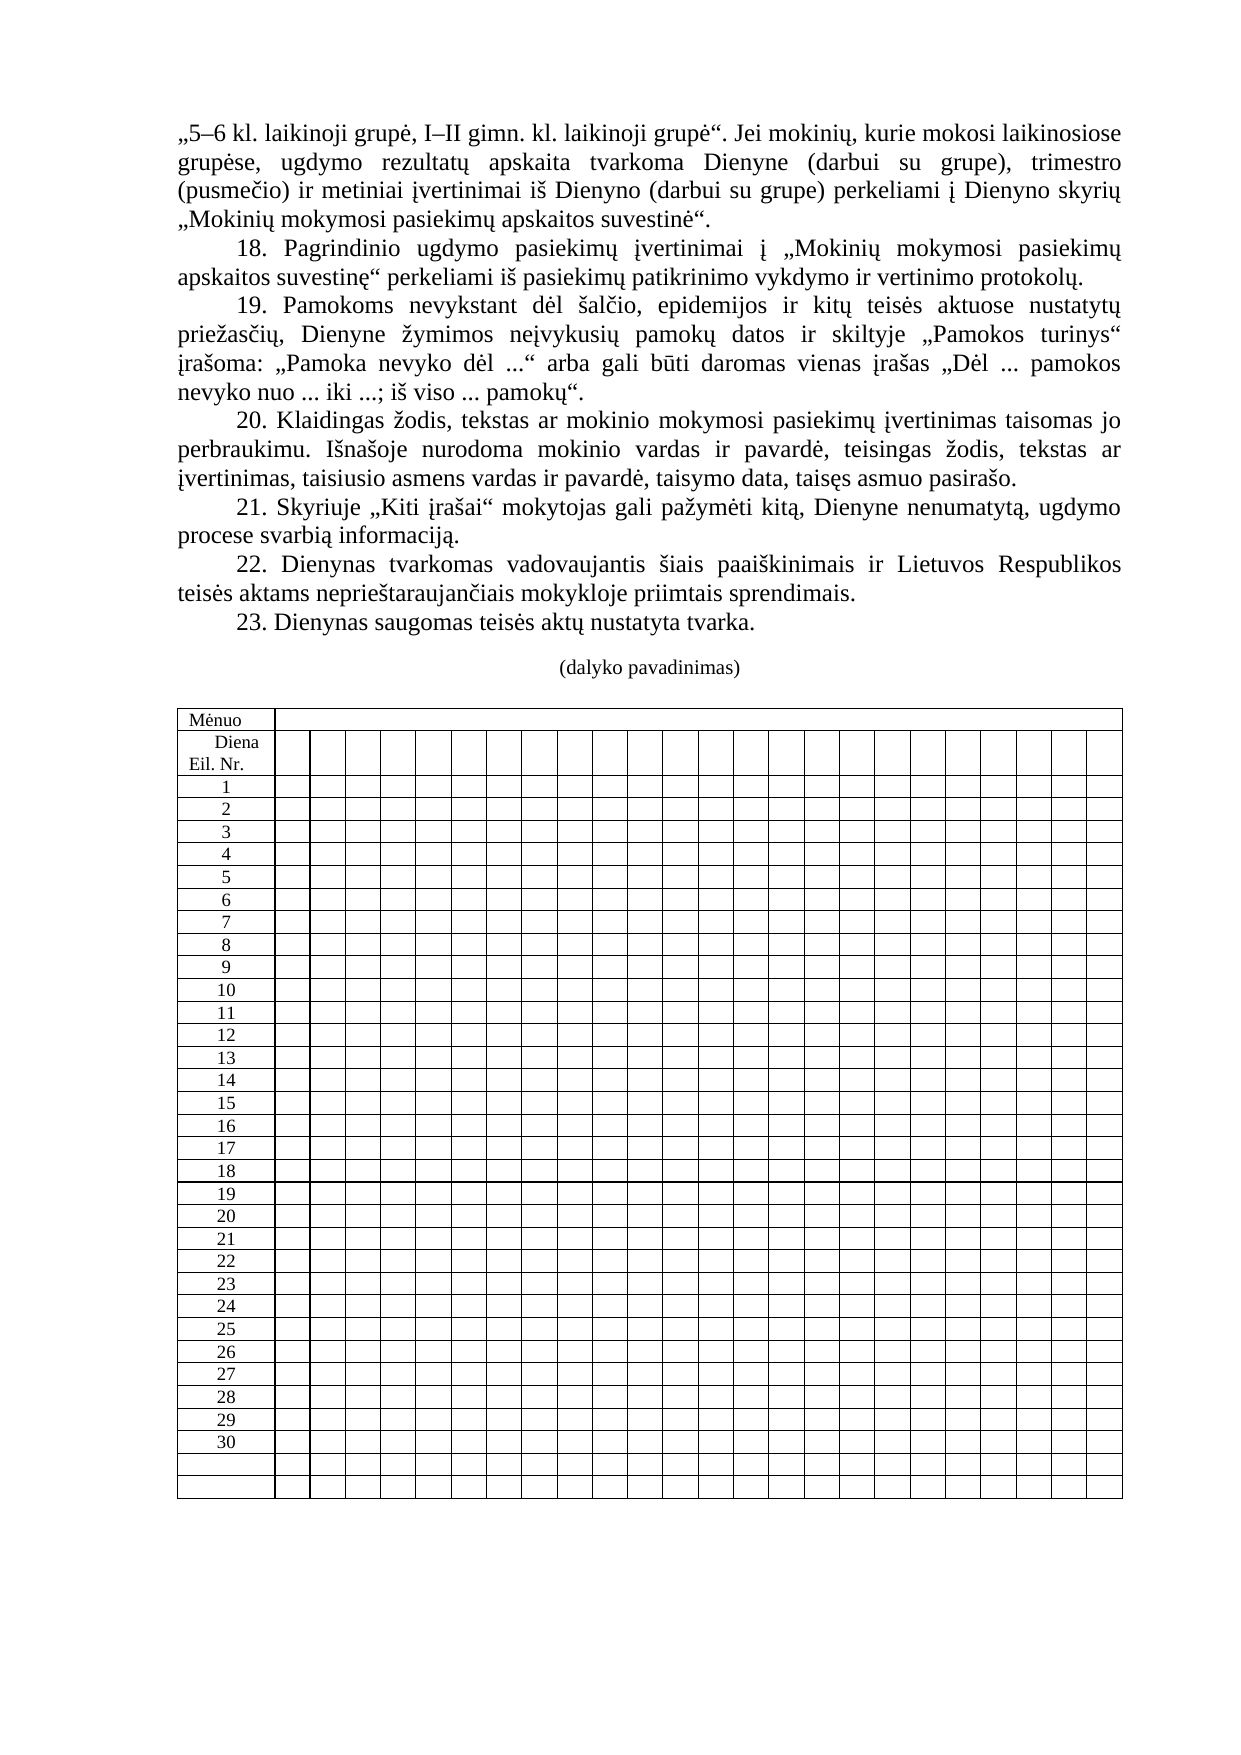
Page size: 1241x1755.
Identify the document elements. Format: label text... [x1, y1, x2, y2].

table_cell [911, 1047, 945, 1068]
table_cell [311, 776, 345, 797]
table_cell [981, 1341, 1016, 1362]
table_cell [946, 1228, 980, 1249]
table_cell [1052, 776, 1086, 797]
table_cell [1087, 731, 1122, 774]
table_cell [522, 1295, 557, 1317]
table_cell [346, 821, 380, 842]
table_cell [558, 1454, 592, 1475]
table_cell [699, 1047, 733, 1068]
table_cell [805, 821, 839, 842]
table_cell [699, 798, 733, 820]
table_cell [346, 1250, 380, 1272]
table_cell [946, 1386, 980, 1407]
table_cell [522, 934, 557, 955]
table_cell [593, 866, 627, 887]
table_cell [416, 843, 451, 865]
table_cell [522, 1431, 557, 1453]
table_cell [381, 1341, 415, 1362]
table_cell [381, 1160, 415, 1181]
table_cell [381, 934, 415, 955]
table_cell 20 [178, 1205, 274, 1227]
table_cell [593, 979, 627, 1001]
table_cell [452, 956, 486, 978]
table_cell [1052, 1205, 1086, 1227]
table_cell [522, 1363, 557, 1385]
table_cell [593, 1431, 627, 1453]
table_cell [346, 1273, 380, 1294]
table_cell [276, 776, 309, 797]
table_cell [699, 1295, 733, 1317]
table_cell [769, 1228, 804, 1249]
table_cell [805, 1363, 839, 1385]
table_cell [981, 731, 1016, 774]
table_cell [628, 731, 662, 774]
table_cell [311, 1363, 345, 1385]
table_cell [1017, 956, 1051, 978]
table_cell [276, 1295, 309, 1317]
table_cell [1087, 1137, 1122, 1159]
table_cell [311, 1454, 345, 1475]
table_cell [911, 1409, 945, 1430]
table_cell [628, 979, 662, 1001]
table_cell [1017, 1318, 1051, 1339]
table_cell [805, 776, 839, 797]
table_cell [699, 1069, 733, 1091]
table_cell [628, 1386, 662, 1407]
table_cell [946, 866, 980, 887]
table_cell [416, 911, 451, 933]
table_cell [311, 1318, 345, 1339]
table_cell [911, 956, 945, 978]
table_cell [946, 1318, 980, 1339]
table_cell [593, 1363, 627, 1385]
table_cell [628, 889, 662, 910]
table_cell [558, 1431, 592, 1453]
table_cell [452, 979, 486, 1001]
table_cell [769, 798, 804, 820]
table_cell [452, 1024, 486, 1046]
table_cell [734, 1318, 768, 1339]
table_cell [663, 1431, 698, 1453]
table_cell [522, 821, 557, 842]
table_cell [346, 776, 380, 797]
table_cell [840, 1137, 874, 1159]
table_cell [946, 889, 980, 910]
table_cell [875, 1205, 910, 1227]
table_cell [593, 1250, 627, 1272]
table_cell [276, 1341, 309, 1362]
table_cell [699, 866, 733, 887]
table_cell [663, 843, 698, 865]
table_cell [1017, 1295, 1051, 1317]
table_cell [734, 1024, 768, 1046]
table_cell [805, 1069, 839, 1091]
table_cell [734, 731, 768, 774]
table_cell [1017, 934, 1051, 955]
text „5–6 kl. laikinoji grupė, I–II gimn. kl. laikinoji grupė“. Jei mokinių, kurie mokosi laikinosiose grupėse, ugdymo rezultatų apskaita tvarkoma Dienyne (darbui su grupe), trimestro (pusmečio) ir metiniai įvertinimai iš Dienyno (darbui su grupe) perkeliami į Dienyno skyrių „Mokinių mokymosi pasiekimų apskaitos suvestinė“. [177, 118, 1122, 233]
table_cell [911, 1454, 945, 1475]
table_cell [276, 1069, 309, 1091]
table_cell [946, 843, 980, 865]
table_cell [699, 821, 733, 842]
table_cell [911, 798, 945, 820]
table_cell [981, 1183, 1016, 1204]
table_cell [1017, 1160, 1051, 1181]
table_cell [981, 776, 1016, 797]
table_cell [487, 1476, 521, 1498]
table_cell [1052, 1476, 1086, 1498]
table_cell [946, 956, 980, 978]
table_cell [734, 798, 768, 820]
table_cell [663, 798, 698, 820]
table_cell [840, 889, 874, 910]
table_cell [1087, 1386, 1122, 1407]
table_cell [981, 1228, 1016, 1249]
table_cell [487, 1160, 521, 1181]
table_cell [699, 1228, 733, 1249]
table_cell [1087, 1363, 1122, 1385]
table_cell [734, 866, 768, 887]
table_cell [875, 1386, 910, 1407]
table_cell [381, 1205, 415, 1227]
table_cell [911, 1318, 945, 1339]
table_cell [1087, 1024, 1122, 1046]
table_cell [276, 1363, 309, 1385]
table_cell [981, 1115, 1016, 1136]
table_cell [487, 1137, 521, 1159]
table_cell [452, 1250, 486, 1272]
table_cell [593, 889, 627, 910]
table_cell [416, 1183, 451, 1204]
table_cell [734, 1137, 768, 1159]
table_cell [1017, 1409, 1051, 1430]
table_cell [840, 1363, 874, 1385]
table_cell [1087, 1341, 1122, 1362]
table_cell [1052, 866, 1086, 887]
table_cell [522, 798, 557, 820]
table_cell [558, 1137, 592, 1159]
table_cell [946, 1115, 980, 1136]
table_cell [1052, 843, 1086, 865]
table_cell [840, 798, 874, 820]
table_cell [663, 1160, 698, 1181]
table_header Mėnuo [178, 709, 274, 730]
table_cell [911, 1183, 945, 1204]
table_cell [946, 1431, 980, 1453]
table_cell [981, 843, 1016, 865]
table_cell 2 [178, 798, 274, 820]
table_cell [699, 911, 733, 933]
table_cell [452, 1160, 486, 1181]
table_cell [946, 979, 980, 1001]
table_cell [1087, 1183, 1122, 1204]
table_cell [593, 1069, 627, 1091]
table_cell [946, 1295, 980, 1317]
table_cell [311, 1228, 345, 1249]
table_cell [628, 1137, 662, 1159]
table_cell [840, 1002, 874, 1023]
table_cell [522, 1341, 557, 1362]
table_cell [487, 1069, 521, 1091]
table_cell [663, 866, 698, 887]
table_cell [276, 1024, 309, 1046]
table_cell [487, 1454, 521, 1475]
table_cell [805, 1318, 839, 1339]
table_cell [699, 1137, 733, 1159]
table_cell 28 [178, 1386, 274, 1407]
table_cell [522, 1476, 557, 1498]
table_cell [1052, 1069, 1086, 1091]
table_cell [522, 1047, 557, 1068]
table_cell [416, 821, 451, 842]
table_cell [416, 1250, 451, 1272]
table_cell [663, 1228, 698, 1249]
table_cell [628, 1115, 662, 1136]
table_cell [769, 911, 804, 933]
table_cell [840, 1024, 874, 1046]
table_cell [381, 1092, 415, 1113]
table_cell [346, 1454, 380, 1475]
table_cell [346, 934, 380, 955]
table_cell [946, 798, 980, 820]
table_cell [840, 821, 874, 842]
table_cell [769, 1295, 804, 1317]
table_cell [769, 866, 804, 887]
table_cell [593, 1295, 627, 1317]
table_cell [699, 1476, 733, 1498]
table_cell [875, 1295, 910, 1317]
table_cell [381, 889, 415, 910]
table_cell [628, 1295, 662, 1317]
table_cell [663, 1476, 698, 1498]
table_cell [699, 1409, 733, 1430]
table_cell [875, 1069, 910, 1091]
table_cell [1087, 1476, 1122, 1498]
table_cell [1017, 1341, 1051, 1362]
table_cell [840, 1431, 874, 1453]
table_cell [911, 1341, 945, 1362]
table_cell [946, 1002, 980, 1023]
table_cell 3 [178, 821, 274, 842]
table_cell [769, 956, 804, 978]
table_cell [663, 1137, 698, 1159]
table_cell [1087, 1205, 1122, 1227]
table_cell [311, 1115, 345, 1136]
table_cell [452, 1476, 486, 1498]
table_cell Diena Eil. Nr. [178, 731, 274, 774]
table_cell [416, 1476, 451, 1498]
table_cell [981, 866, 1016, 887]
table_cell [769, 1069, 804, 1091]
table_cell [381, 979, 415, 1001]
table_cell [593, 1183, 627, 1204]
table_cell [628, 1069, 662, 1091]
table_cell [875, 979, 910, 1001]
table_cell [805, 1409, 839, 1430]
table_cell [946, 1092, 980, 1113]
table_cell [769, 1341, 804, 1362]
table_cell [1052, 979, 1086, 1001]
table_cell [346, 1476, 380, 1498]
table_cell [628, 1183, 662, 1204]
table_cell [840, 866, 874, 887]
table_cell [522, 1228, 557, 1249]
table_cell [911, 1250, 945, 1272]
table_cell [311, 1409, 345, 1430]
table_cell [593, 1341, 627, 1362]
table_cell [522, 1386, 557, 1407]
table_cell [769, 1047, 804, 1068]
table_cell [840, 1318, 874, 1339]
table_cell [699, 1386, 733, 1407]
table_cell [1017, 1002, 1051, 1023]
table_cell [911, 1386, 945, 1407]
table_cell [734, 843, 768, 865]
table_cell [593, 1205, 627, 1227]
table_cell [875, 1363, 910, 1385]
table_cell [911, 843, 945, 865]
table_cell [593, 1002, 627, 1023]
table_cell [911, 1476, 945, 1498]
table_cell [946, 1160, 980, 1181]
table_cell [522, 731, 557, 774]
table_cell [911, 1115, 945, 1136]
table_cell [452, 1205, 486, 1227]
table_cell [663, 1205, 698, 1227]
table_cell [805, 1183, 839, 1204]
table_cell [769, 1002, 804, 1023]
table_cell [276, 821, 309, 842]
table_cell [1017, 731, 1051, 774]
table_cell [1052, 1160, 1086, 1181]
table_cell [663, 1092, 698, 1113]
table_cell [769, 1273, 804, 1294]
table_cell [769, 1115, 804, 1136]
table_cell [1017, 821, 1051, 842]
table_cell [840, 776, 874, 797]
table_cell [911, 911, 945, 933]
table_cell [522, 1318, 557, 1339]
table_cell [276, 1386, 309, 1407]
table_cell [805, 843, 839, 865]
table_cell [311, 1160, 345, 1181]
table_cell [487, 1250, 521, 1272]
table_cell [487, 1409, 521, 1430]
table_cell [805, 979, 839, 1001]
table_cell 11 [178, 1002, 274, 1023]
table_cell [1052, 1115, 1086, 1136]
table_cell [593, 1273, 627, 1294]
table_cell [311, 1047, 345, 1068]
table_cell [663, 821, 698, 842]
table_cell [1017, 1024, 1051, 1046]
table_cell [1087, 866, 1122, 887]
table_cell [346, 1092, 380, 1113]
table_cell [311, 889, 345, 910]
table_cell [558, 1318, 592, 1339]
table_cell [875, 1047, 910, 1068]
table_cell [875, 1024, 910, 1046]
table_cell [875, 776, 910, 797]
table_cell [699, 1273, 733, 1294]
table_cell [1017, 1183, 1051, 1204]
table_cell [734, 1363, 768, 1385]
table_cell [875, 1137, 910, 1159]
table_cell [558, 1024, 592, 1046]
table_cell [487, 1183, 521, 1204]
table_cell [699, 1024, 733, 1046]
table_cell [840, 934, 874, 955]
table_cell [1052, 911, 1086, 933]
table_cell [593, 821, 627, 842]
table_cell [734, 979, 768, 1001]
table_cell [981, 1092, 1016, 1113]
table_cell [276, 1250, 309, 1272]
table_cell [1052, 1024, 1086, 1046]
table_cell [522, 776, 557, 797]
table_cell [487, 776, 521, 797]
table_cell [1087, 1047, 1122, 1068]
table_cell [769, 821, 804, 842]
table_cell [381, 1250, 415, 1272]
table_cell [769, 1454, 804, 1475]
table_cell [663, 979, 698, 1001]
table_cell [452, 934, 486, 955]
table_cell [840, 1341, 874, 1362]
table_cell [734, 1250, 768, 1272]
text 23. Dienynas saugomas teisės aktų nustatyta tvarka. [177, 607, 1122, 636]
table_cell [769, 1024, 804, 1046]
table_cell [1052, 798, 1086, 820]
table_cell [840, 843, 874, 865]
table_cell 21 [178, 1228, 274, 1249]
table_cell [311, 1205, 345, 1227]
table_cell [1052, 1002, 1086, 1023]
table_cell [946, 911, 980, 933]
table_cell [276, 889, 309, 910]
table_cell [1087, 1454, 1122, 1475]
table_cell [381, 1476, 415, 1498]
table_cell [381, 1024, 415, 1046]
table_cell [946, 1341, 980, 1362]
table_cell [663, 1047, 698, 1068]
table_cell [699, 1431, 733, 1453]
table_cell [628, 1160, 662, 1181]
table_cell [522, 1250, 557, 1272]
table_cell [381, 1454, 415, 1475]
table_cell [1052, 1409, 1086, 1430]
table_cell [276, 979, 309, 1001]
table_cell [734, 1205, 768, 1227]
table_cell [769, 1092, 804, 1113]
table_cell [840, 1115, 874, 1136]
table_cell [663, 1002, 698, 1023]
table_cell [311, 821, 345, 842]
table_cell [381, 843, 415, 865]
table_cell [1017, 889, 1051, 910]
table_cell [769, 1386, 804, 1407]
table_cell [840, 1476, 874, 1498]
table_cell [769, 1409, 804, 1430]
table_cell [875, 1092, 910, 1113]
table_cell [805, 889, 839, 910]
table_cell [487, 1318, 521, 1339]
table_cell [875, 1431, 910, 1453]
table_cell [769, 1137, 804, 1159]
table_cell [522, 1115, 557, 1136]
table_cell [981, 1476, 1016, 1498]
table_cell [1087, 1409, 1122, 1430]
table_cell [769, 1160, 804, 1181]
table_cell [1087, 821, 1122, 842]
table_cell 13 [178, 1047, 274, 1068]
table_cell [875, 1318, 910, 1339]
table_cell [452, 1002, 486, 1023]
table_cell [487, 1115, 521, 1136]
table_cell [840, 1386, 874, 1407]
table_cell [558, 843, 592, 865]
table_cell [981, 1160, 1016, 1181]
text 22. Dienynas tvarkomas vadovaujantis šiais paaiškinimais ir Lietuvos Respublikos teisės aktams neprieštaraujančiais mokykloje priimtais sprendimais. [177, 549, 1122, 607]
table_cell [381, 1295, 415, 1317]
table_cell [946, 1476, 980, 1498]
table_cell [487, 1341, 521, 1362]
table_cell [593, 956, 627, 978]
table_cell [346, 889, 380, 910]
table_cell [805, 798, 839, 820]
table_cell [840, 1250, 874, 1272]
table_cell [593, 1454, 627, 1475]
table_cell [452, 1069, 486, 1091]
table_cell [1052, 1318, 1086, 1339]
table_cell [558, 1409, 592, 1430]
table_cell [805, 1431, 839, 1453]
table_cell [769, 1205, 804, 1227]
table_cell [276, 1431, 309, 1453]
table_cell [699, 1160, 733, 1181]
table_cell [558, 1273, 592, 1294]
table_cell [875, 798, 910, 820]
table_cell [381, 1002, 415, 1023]
table_cell [769, 934, 804, 955]
table_cell [558, 1205, 592, 1227]
table_cell [805, 911, 839, 933]
table_cell [311, 866, 345, 887]
table_cell [276, 1047, 309, 1068]
table_cell [628, 1409, 662, 1430]
table_cell [769, 1431, 804, 1453]
table_cell [840, 1409, 874, 1430]
table_cell [311, 1024, 345, 1046]
table_cell [593, 776, 627, 797]
table_cell [558, 731, 592, 774]
table_cell [981, 979, 1016, 1001]
table_cell [875, 1115, 910, 1136]
table_cell [840, 1273, 874, 1294]
table_cell [699, 934, 733, 955]
table_cell [946, 1409, 980, 1430]
table_cell [452, 1137, 486, 1159]
table_cell [981, 1002, 1016, 1023]
table_cell [346, 731, 380, 774]
table_cell [663, 1024, 698, 1046]
table_cell [522, 843, 557, 865]
table_cell [1087, 798, 1122, 820]
table_cell [276, 1228, 309, 1249]
table_cell [840, 1160, 874, 1181]
table_cell [416, 934, 451, 955]
table_cell [346, 1024, 380, 1046]
table_cell [734, 1295, 768, 1317]
table_cell [699, 1318, 733, 1339]
table_cell [593, 1228, 627, 1249]
table_cell [805, 1092, 839, 1113]
table_cell [558, 1160, 592, 1181]
table_cell [311, 1476, 345, 1498]
table_cell [1087, 1115, 1122, 1136]
table_cell [699, 843, 733, 865]
table_cell [840, 731, 874, 774]
table_cell [452, 911, 486, 933]
table_cell [487, 821, 521, 842]
table_cell [558, 889, 592, 910]
table_cell [946, 1183, 980, 1204]
table_cell [769, 1318, 804, 1339]
table_cell [593, 843, 627, 865]
table_cell [1087, 889, 1122, 910]
table_cell [699, 776, 733, 797]
table_cell [487, 1002, 521, 1023]
table_cell [311, 956, 345, 978]
table_cell [487, 843, 521, 865]
table_cell [381, 821, 415, 842]
table_cell [663, 889, 698, 910]
table_cell [1052, 1386, 1086, 1407]
table_cell [946, 1205, 980, 1227]
table_cell [487, 934, 521, 955]
table_cell [311, 911, 345, 933]
table_cell [1052, 1183, 1086, 1204]
table_cell [946, 934, 980, 955]
table_cell [522, 1002, 557, 1023]
table_cell [628, 956, 662, 978]
table_cell [311, 1250, 345, 1272]
table_cell [452, 1092, 486, 1113]
table_cell [452, 1318, 486, 1339]
table_cell [522, 1160, 557, 1181]
table_cell [452, 1047, 486, 1068]
table_cell [452, 821, 486, 842]
table_cell [734, 776, 768, 797]
table_cell [452, 1454, 486, 1475]
table_cell [346, 798, 380, 820]
table_cell [381, 776, 415, 797]
table_cell [346, 866, 380, 887]
table_cell [805, 1454, 839, 1475]
table_cell [663, 1409, 698, 1430]
table_cell [875, 1273, 910, 1294]
table_cell [840, 979, 874, 1001]
table_cell [346, 1183, 380, 1204]
table_cell [178, 1454, 274, 1475]
table_cell 7 [178, 911, 274, 933]
table_cell [981, 934, 1016, 955]
table_cell [769, 979, 804, 1001]
table_cell [946, 821, 980, 842]
table_cell [1017, 979, 1051, 1001]
table_cell [346, 1341, 380, 1362]
table_cell [452, 1341, 486, 1362]
table_cell [452, 731, 486, 774]
table_cell [593, 1047, 627, 1068]
table_cell [558, 1341, 592, 1362]
table_cell [1087, 1160, 1122, 1181]
table_cell [840, 1047, 874, 1068]
table_cell [593, 1024, 627, 1046]
table_cell [769, 1250, 804, 1272]
table_cell [416, 1318, 451, 1339]
table_cell [381, 1183, 415, 1204]
table_cell [911, 1160, 945, 1181]
table_cell [276, 798, 309, 820]
table_cell [805, 1205, 839, 1227]
table_cell 14 [178, 1069, 274, 1091]
table_cell [769, 776, 804, 797]
table_cell [875, 821, 910, 842]
table_cell [981, 1137, 1016, 1159]
table_cell [416, 1295, 451, 1317]
table_cell [311, 1069, 345, 1091]
table_cell [416, 1024, 451, 1046]
table_cell [558, 934, 592, 955]
table_cell [981, 1250, 1016, 1272]
table_cell [381, 956, 415, 978]
table_cell [628, 1024, 662, 1046]
table_cell [734, 1160, 768, 1181]
table_cell [1087, 1092, 1122, 1113]
table_cell [875, 956, 910, 978]
table_cell [875, 731, 910, 774]
table_cell [734, 956, 768, 978]
text 21. Skyriuje „Kiti įrašai“ mokytojas gali pažymėti kitą, Dienyne nenumatytą, ugdymo procese svarbią informaciją. [177, 492, 1122, 549]
table_cell [593, 1476, 627, 1498]
table_cell [311, 731, 345, 774]
table_cell 19 [178, 1183, 274, 1204]
table_cell [346, 1409, 380, 1430]
table_cell [558, 866, 592, 887]
table_cell [805, 1228, 839, 1249]
table_cell [416, 1454, 451, 1475]
table_cell [911, 1024, 945, 1046]
table_cell [522, 1409, 557, 1430]
table_cell [663, 1318, 698, 1339]
table_cell [276, 911, 309, 933]
table_cell [981, 798, 1016, 820]
table_cell [734, 1228, 768, 1249]
table_cell [346, 979, 380, 1001]
table_cell [769, 731, 804, 774]
table_cell [628, 911, 662, 933]
table_cell [452, 1228, 486, 1249]
table_cell [311, 1341, 345, 1362]
table_cell 9 [178, 956, 274, 978]
table_cell [276, 1318, 309, 1339]
table_cell [1052, 934, 1086, 955]
table_cell [840, 1454, 874, 1475]
table_cell [663, 1250, 698, 1272]
table_cell [346, 843, 380, 865]
table_cell [628, 866, 662, 887]
table_cell [381, 1137, 415, 1159]
table_cell [805, 1137, 839, 1159]
table_cell [1017, 1431, 1051, 1453]
table_cell [416, 1047, 451, 1068]
table_cell [381, 911, 415, 933]
table_cell [875, 1341, 910, 1362]
table_cell [381, 731, 415, 774]
table_cell [805, 1160, 839, 1181]
table_cell [452, 843, 486, 865]
table_cell [311, 798, 345, 820]
table_cell [522, 911, 557, 933]
table_cell [1017, 1228, 1051, 1249]
table_cell [1087, 956, 1122, 978]
table_cell [487, 956, 521, 978]
table_cell [593, 1409, 627, 1430]
table_cell [628, 1092, 662, 1113]
table_cell [558, 956, 592, 978]
table_cell [699, 1250, 733, 1272]
table_cell [416, 1160, 451, 1181]
table_cell [981, 1409, 1016, 1430]
table_cell [276, 1092, 309, 1113]
table_cell [946, 1047, 980, 1068]
table_cell [628, 1431, 662, 1453]
table_cell [416, 1431, 451, 1453]
table_cell [558, 1047, 592, 1068]
table_cell [1017, 1205, 1051, 1227]
table_cell [840, 1069, 874, 1091]
table_cell [875, 1002, 910, 1023]
table_cell [276, 843, 309, 865]
table_cell [593, 1092, 627, 1113]
table_cell [946, 731, 980, 774]
table_cell [699, 956, 733, 978]
table_cell [487, 1047, 521, 1068]
table_cell [416, 1002, 451, 1023]
table_cell [663, 1183, 698, 1204]
table_cell [1017, 1092, 1051, 1113]
table_cell [946, 776, 980, 797]
table_cell [558, 1115, 592, 1136]
table_cell [178, 1476, 274, 1498]
table_cell [1017, 911, 1051, 933]
table_cell [276, 1183, 309, 1204]
table_cell [381, 1363, 415, 1385]
table_cell [558, 1002, 592, 1023]
table_cell [416, 956, 451, 978]
table_cell [699, 1205, 733, 1227]
table_cell [911, 731, 945, 774]
table_cell 18 [178, 1160, 274, 1181]
table_cell [1017, 843, 1051, 865]
table_cell [346, 1228, 380, 1249]
table_cell [522, 1069, 557, 1091]
table_cell [981, 1069, 1016, 1091]
table_cell [381, 1386, 415, 1407]
table_cell [981, 1363, 1016, 1385]
table_cell [558, 798, 592, 820]
table_cell [593, 1160, 627, 1181]
table_cell [487, 1092, 521, 1113]
table_cell [276, 956, 309, 978]
table_cell [593, 1386, 627, 1407]
table_cell [1087, 1318, 1122, 1339]
table_cell [276, 934, 309, 955]
table_cell [1017, 1137, 1051, 1159]
table_cell [628, 1341, 662, 1362]
table_cell 6 [178, 889, 274, 910]
table_cell [487, 731, 521, 774]
table_cell [840, 1228, 874, 1249]
table_cell [1087, 843, 1122, 865]
table_cell [699, 731, 733, 774]
table_cell [452, 889, 486, 910]
table_cell [593, 934, 627, 955]
table_cell [1087, 1273, 1122, 1294]
table_cell [1017, 798, 1051, 820]
table_cell [981, 1386, 1016, 1407]
table_cell [381, 1115, 415, 1136]
table_cell [769, 843, 804, 865]
table_cell [416, 776, 451, 797]
table_cell [522, 1183, 557, 1204]
table_cell 30 [178, 1431, 274, 1453]
table_cell [346, 1431, 380, 1453]
table_cell [734, 1409, 768, 1430]
table_cell [1087, 1228, 1122, 1249]
table_cell [346, 1295, 380, 1317]
table_cell [1052, 1228, 1086, 1249]
table_cell [416, 731, 451, 774]
table_cell [1087, 1295, 1122, 1317]
table_cell [381, 1228, 415, 1249]
table_cell [805, 1273, 839, 1294]
table_cell [981, 956, 1016, 978]
table_cell [911, 866, 945, 887]
table_cell [805, 1115, 839, 1136]
table_cell [416, 1092, 451, 1113]
table_cell [487, 798, 521, 820]
table_cell [840, 1205, 874, 1227]
table_cell [522, 1092, 557, 1113]
table_cell [522, 1024, 557, 1046]
text 18. Pagrindinio ugdymo pasiekimų įvertinimai į „Mokinių mokymosi pasiekimų apskaitos suvestinę“ perkeliami iš pasiekimų patikrinimo vykdymo ir vertinimo protokolų. [177, 233, 1122, 291]
table_cell [1017, 1250, 1051, 1272]
table_cell [1017, 866, 1051, 887]
table_cell [558, 776, 592, 797]
table_cell [628, 776, 662, 797]
table_cell [452, 1431, 486, 1453]
table_cell [346, 1160, 380, 1181]
table_cell [663, 1341, 698, 1362]
table_cell [699, 979, 733, 1001]
table_cell [522, 866, 557, 887]
table_cell [628, 1454, 662, 1475]
table_cell [911, 821, 945, 842]
table_cell 29 [178, 1409, 274, 1430]
table_cell [1052, 956, 1086, 978]
table_cell [769, 1363, 804, 1385]
table_cell [311, 979, 345, 1001]
table_cell [1052, 1137, 1086, 1159]
table_cell [628, 843, 662, 865]
table_cell [1087, 1069, 1122, 1091]
table_cell [663, 934, 698, 955]
table_cell [487, 1295, 521, 1317]
table_cell [875, 1183, 910, 1204]
table_cell [805, 731, 839, 774]
table_cell [1087, 1250, 1122, 1272]
table_cell [628, 1047, 662, 1068]
table_cell [593, 1137, 627, 1159]
table_cell [1087, 1431, 1122, 1453]
table_cell [911, 1205, 945, 1227]
table_cell [346, 1205, 380, 1227]
table_cell 8 [178, 934, 274, 955]
table_cell [981, 1273, 1016, 1294]
table_cell [1017, 1273, 1051, 1294]
table_cell 16 [178, 1115, 274, 1136]
table_cell [628, 934, 662, 955]
table_cell [840, 911, 874, 933]
table_cell [734, 1476, 768, 1498]
table_cell [875, 866, 910, 887]
table_cell [276, 866, 309, 887]
table_cell [276, 1137, 309, 1159]
table_cell [1087, 776, 1122, 797]
table_cell [628, 1205, 662, 1227]
table_cell [311, 1137, 345, 1159]
text 20. Klaidingas žodis, tekstas ar mokinio mokymosi pasiekimų įvertinimas taisomas jo perbraukimu. Išnašoje nurodoma mokinio vardas ir pavardė, teisingas žodis, tekstas ar įvertinimas, taisiusio asmens vardas ir pavardė, taisymo data, taisęs asmuo pasirašo. [177, 406, 1122, 492]
table_cell [487, 1228, 521, 1249]
table_cell [875, 889, 910, 910]
table_cell 10 [178, 979, 274, 1001]
table_cell [558, 1295, 592, 1317]
table_cell [628, 798, 662, 820]
table_cell [593, 911, 627, 933]
table_cell [346, 1002, 380, 1023]
table_cell [805, 1250, 839, 1272]
table_cell [1052, 1273, 1086, 1294]
table_cell [416, 1205, 451, 1227]
table_cell [1052, 889, 1086, 910]
table_cell [1052, 1047, 1086, 1068]
table_cell [875, 843, 910, 865]
table_cell [346, 911, 380, 933]
table_cell [911, 979, 945, 1001]
table_cell [487, 1431, 521, 1453]
table_cell [416, 1115, 451, 1136]
table_cell [276, 1454, 309, 1475]
table_cell [699, 1002, 733, 1023]
table_cell 5 [178, 866, 274, 887]
table_cell [875, 1250, 910, 1272]
table_cell [663, 731, 698, 774]
table_cell [911, 1137, 945, 1159]
table_cell [769, 1476, 804, 1498]
table_cell [311, 1002, 345, 1023]
table_cell [416, 866, 451, 887]
table_cell [452, 866, 486, 887]
table_cell [452, 1273, 486, 1294]
table_cell [381, 1318, 415, 1339]
table_cell [311, 1431, 345, 1453]
table_cell [734, 1341, 768, 1362]
table_cell [558, 1092, 592, 1113]
table_cell [734, 821, 768, 842]
table_cell [381, 1047, 415, 1068]
table_cell [311, 1273, 345, 1294]
table_cell [1017, 1476, 1051, 1498]
table_cell [593, 731, 627, 774]
table_cell [416, 1341, 451, 1362]
table_cell [699, 1115, 733, 1136]
table_cell [734, 911, 768, 933]
table_cell [1052, 1454, 1086, 1475]
table_cell [1087, 1002, 1122, 1023]
table_cell [276, 1205, 309, 1227]
table_cell [946, 1137, 980, 1159]
table_cell [522, 956, 557, 978]
table_cell [487, 911, 521, 933]
table_cell [522, 979, 557, 1001]
table_cell [805, 956, 839, 978]
table_cell [628, 821, 662, 842]
table_cell [416, 798, 451, 820]
table_cell [699, 1341, 733, 1362]
table_cell [381, 1431, 415, 1453]
table_cell [840, 1092, 874, 1113]
table_cell 15 [178, 1092, 274, 1113]
table_cell [911, 1069, 945, 1091]
table_cell [1087, 934, 1122, 955]
table_cell [734, 1092, 768, 1113]
table_cell [981, 1454, 1016, 1475]
table_cell [946, 1250, 980, 1272]
table_cell [276, 1409, 309, 1430]
table_cell [311, 1183, 345, 1204]
table_cell 24 [178, 1295, 274, 1317]
table_cell [663, 1115, 698, 1136]
table_cell [416, 889, 451, 910]
table_cell [734, 934, 768, 955]
table_cell [663, 1363, 698, 1385]
table_cell [628, 1363, 662, 1385]
table_cell [416, 1069, 451, 1091]
table_cell [558, 1183, 592, 1204]
table_cell [875, 934, 910, 955]
table_cell [311, 843, 345, 865]
table_cell [558, 1228, 592, 1249]
table_cell [946, 1363, 980, 1385]
table_header [276, 709, 1122, 730]
table_cell [487, 1363, 521, 1385]
table_cell [276, 1476, 309, 1498]
table_cell [805, 1476, 839, 1498]
table_cell [805, 934, 839, 955]
table_cell [1052, 1431, 1086, 1453]
table_cell [699, 1363, 733, 1385]
table_cell [628, 1273, 662, 1294]
table_cell [699, 1092, 733, 1113]
table_cell [346, 1386, 380, 1407]
table_cell 22 [178, 1250, 274, 1272]
table_cell [522, 1137, 557, 1159]
table_cell [381, 1273, 415, 1294]
table_cell [1052, 731, 1086, 774]
table_cell [416, 1386, 451, 1407]
table_cell [1017, 1386, 1051, 1407]
table_cell [381, 1069, 415, 1091]
table_cell [593, 1318, 627, 1339]
table_cell [734, 1273, 768, 1294]
table_cell [769, 889, 804, 910]
table_cell [276, 1273, 309, 1294]
table_cell [522, 889, 557, 910]
table_cell [911, 1295, 945, 1317]
table_cell 23 [178, 1273, 274, 1294]
table_cell [1052, 1341, 1086, 1362]
table_cell [911, 934, 945, 955]
table_cell [699, 889, 733, 910]
table_cell [628, 1476, 662, 1498]
table_cell [981, 1295, 1016, 1317]
table_cell [558, 1363, 592, 1385]
table_cell [593, 798, 627, 820]
table_cell [1052, 1363, 1086, 1385]
table_cell [487, 1386, 521, 1407]
table_cell [522, 1205, 557, 1227]
table_cell [346, 1069, 380, 1091]
table_cell 25 [178, 1318, 274, 1339]
table_cell [981, 821, 1016, 842]
table_cell [1052, 821, 1086, 842]
table_cell [981, 1431, 1016, 1453]
table_cell [346, 1363, 380, 1385]
table_cell [628, 1002, 662, 1023]
table_cell [276, 731, 309, 774]
table_cell [946, 1069, 980, 1091]
table_cell [663, 1386, 698, 1407]
table_cell [734, 1183, 768, 1204]
table_cell [911, 1092, 945, 1113]
table_cell [1087, 979, 1122, 1001]
table_cell [663, 1454, 698, 1475]
table_cell [769, 1183, 804, 1204]
table_cell [805, 1047, 839, 1068]
table_cell [663, 1069, 698, 1091]
table_cell [1017, 1454, 1051, 1475]
table_cell [487, 889, 521, 910]
table_cell [911, 1228, 945, 1249]
table_cell [1017, 1047, 1051, 1068]
table_cell [346, 1047, 380, 1068]
table_cell [911, 776, 945, 797]
table_cell [946, 1024, 980, 1046]
table_cell [416, 1137, 451, 1159]
table_cell [452, 1115, 486, 1136]
table_cell [840, 1295, 874, 1317]
table_cell [522, 1273, 557, 1294]
table_cell [381, 866, 415, 887]
table_cell [805, 866, 839, 887]
table_cell [911, 1431, 945, 1453]
table_cell [1017, 776, 1051, 797]
table_cell [487, 1205, 521, 1227]
table_cell [311, 1092, 345, 1113]
table_cell [558, 979, 592, 1001]
table_cell [1017, 1363, 1051, 1385]
table_cell [875, 911, 910, 933]
table_cell [981, 1205, 1016, 1227]
table_cell [276, 1115, 309, 1136]
table_cell [416, 1273, 451, 1294]
table_cell [416, 1409, 451, 1430]
table_cell [911, 889, 945, 910]
table_cell [416, 1363, 451, 1385]
table_cell [1052, 1250, 1086, 1272]
table_cell [663, 956, 698, 978]
table_cell [452, 798, 486, 820]
table_cell [487, 1273, 521, 1294]
table_cell [805, 1002, 839, 1023]
table_cell [663, 1273, 698, 1294]
table_cell 4 [178, 843, 274, 865]
table_cell [911, 1002, 945, 1023]
table_cell [875, 1228, 910, 1249]
table_cell [311, 1295, 345, 1317]
table_cell [628, 1250, 662, 1272]
table_cell [1017, 1069, 1051, 1091]
table_cell [1017, 1115, 1051, 1136]
table_cell [1052, 1092, 1086, 1113]
table_cell [1052, 1295, 1086, 1317]
table_cell [381, 798, 415, 820]
table_cell [452, 1295, 486, 1317]
table_cell [416, 1228, 451, 1249]
table_cell [558, 1476, 592, 1498]
table_cell [981, 889, 1016, 910]
text 19. Pamokoms nevykstant dėl šalčio, epidemijos ir kitų teisės aktuose nustatytų priežasčių, Dienyne žymimos neįvykusių pamokų datos ir skiltyje „Pamokos turinys“ įrašoma: „Pamoka nevyko dėl ...“ arba gali būti daromas vienas įrašas „Dėl ... pamokos nevyko nuo ... iki ...; iš viso ... pamokų“. [177, 291, 1122, 406]
table_cell [593, 1115, 627, 1136]
table_cell [911, 1363, 945, 1385]
table_cell [276, 1002, 309, 1023]
table_cell [805, 1386, 839, 1407]
table_cell 26 [178, 1341, 274, 1362]
table_cell [981, 1318, 1016, 1339]
table_cell [487, 866, 521, 887]
table_cell [381, 1409, 415, 1430]
table_cell [875, 1476, 910, 1498]
table_cell [558, 1386, 592, 1407]
table_cell [346, 956, 380, 978]
table_cell [1087, 911, 1122, 933]
table_cell 27 [178, 1363, 274, 1385]
table_cell 12 [178, 1024, 274, 1046]
table_cell [558, 911, 592, 933]
table_cell [805, 1341, 839, 1362]
table_cell [452, 1386, 486, 1407]
table_cell [663, 1295, 698, 1317]
table_cell [946, 1454, 980, 1475]
table_cell [805, 1024, 839, 1046]
table_cell 17 [178, 1137, 274, 1159]
table_cell [875, 1409, 910, 1430]
table_cell [981, 1047, 1016, 1068]
table_cell [805, 1295, 839, 1317]
table_cell [734, 1069, 768, 1091]
table_cell [346, 1137, 380, 1159]
table_cell [734, 1454, 768, 1475]
table_cell [558, 821, 592, 842]
table_cell [346, 1115, 380, 1136]
table_cell [875, 1454, 910, 1475]
table_cell [558, 1250, 592, 1272]
table_cell [734, 1002, 768, 1023]
table_cell [840, 956, 874, 978]
table_cell [311, 934, 345, 955]
table_cell [487, 1024, 521, 1046]
table_cell [452, 1409, 486, 1430]
table_cell 1 [178, 776, 274, 797]
table_cell [663, 776, 698, 797]
table_cell [558, 1069, 592, 1091]
table_cell [522, 1454, 557, 1475]
table_cell [276, 1160, 309, 1181]
table_cell [663, 911, 698, 933]
table_cell [346, 1318, 380, 1339]
table_cell [734, 1431, 768, 1453]
table_cell [416, 979, 451, 1001]
text (dalyko pavadinimas) [177, 655, 1122, 679]
table_cell [734, 889, 768, 910]
table_cell [734, 1115, 768, 1136]
table_cell [452, 776, 486, 797]
table_cell [734, 1047, 768, 1068]
table_cell [699, 1183, 733, 1204]
table_cell [981, 911, 1016, 933]
table_cell [946, 1273, 980, 1294]
table_cell [699, 1454, 733, 1475]
table_cell [452, 1183, 486, 1204]
table_cell [487, 979, 521, 1001]
table_cell [840, 1183, 874, 1204]
table_cell [734, 1386, 768, 1407]
table_cell [628, 1228, 662, 1249]
table_cell [311, 1386, 345, 1407]
table_cell [628, 1318, 662, 1339]
table_cell [911, 1273, 945, 1294]
table_cell [875, 1160, 910, 1181]
table_cell [452, 1363, 486, 1385]
table_cell [981, 1024, 1016, 1046]
